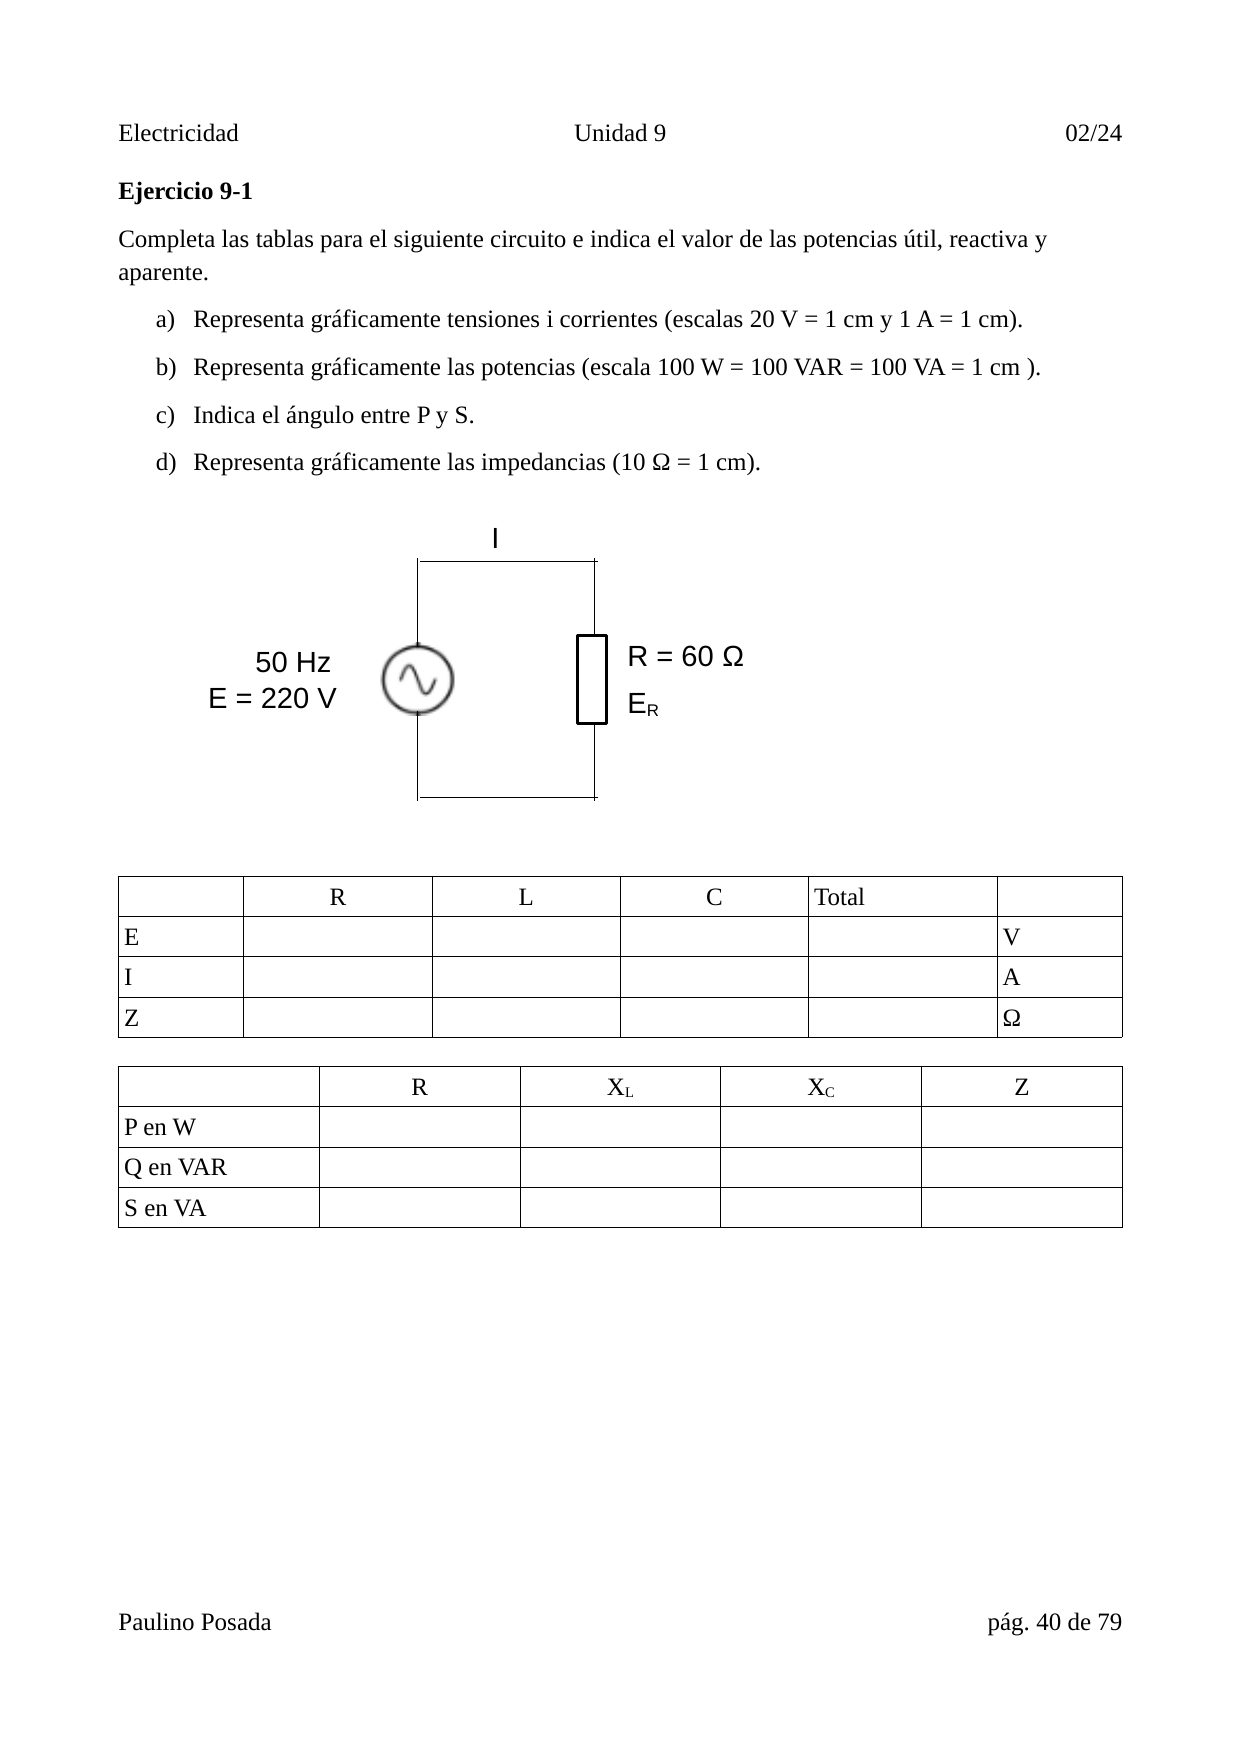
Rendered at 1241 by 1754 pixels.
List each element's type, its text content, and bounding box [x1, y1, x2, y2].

table_cell [621, 957, 808, 997]
table_cell E [119, 917, 243, 956]
table_header R [244, 877, 432, 916]
table_cell [433, 917, 620, 956]
list Representa gráficamente las potencias (escala 100 W = 100 VAR = 100 VA = 1 cm ). [156, 352, 1122, 381]
table_cell [809, 917, 997, 956]
table_cell Z [119, 998, 243, 1037]
table_cell [320, 1188, 520, 1227]
picture [379, 642, 457, 716]
table_cell A [998, 957, 1122, 997]
table_header Total [809, 877, 997, 916]
table_cell Q en VAR [119, 1148, 319, 1187]
list Indica el ángulo entre P y S. [156, 400, 1122, 428]
list Representa gráficamente tensiones i corrientes (escalas 20 V = 1 cm y 1 A = 1 cm). [156, 304, 1122, 333]
list Representa gráficamente las impedancias (10 Ω = 1 cm). [156, 447, 1122, 476]
table_cell [433, 957, 620, 997]
text Ejercicio 9-1 [118, 176, 1122, 205]
table_cell V [998, 917, 1122, 956]
table_cell [809, 957, 997, 997]
table_cell [521, 1148, 720, 1187]
table_cell I [119, 957, 243, 997]
table_cell [621, 998, 808, 1037]
table_cell P en W [119, 1107, 319, 1147]
table_header [119, 1067, 319, 1106]
table_cell [320, 1107, 520, 1147]
table_cell S en VA [119, 1188, 319, 1227]
table_cell [244, 917, 432, 956]
table_cell [244, 957, 432, 997]
table_cell [320, 1148, 520, 1187]
text Completa las tablas para el siguiente circuito e indica el valor de las potencias útil, reactiva y aparente. [118, 224, 1122, 286]
table_header XC [721, 1067, 921, 1106]
table_cell [809, 998, 997, 1037]
table_cell [721, 1107, 921, 1147]
table_header Z [922, 1067, 1122, 1106]
table_header R [320, 1067, 520, 1106]
table_cell [721, 1148, 921, 1187]
table_header C [621, 877, 808, 916]
table_cell [521, 1188, 720, 1227]
table_cell [922, 1148, 1122, 1187]
table_cell [621, 917, 808, 956]
table_cell [244, 998, 432, 1037]
table_cell Ω [998, 998, 1122, 1037]
table_header XL [521, 1067, 720, 1106]
table_header [119, 877, 243, 916]
table_cell [922, 1107, 1122, 1147]
table_header [998, 877, 1122, 916]
table_header L [433, 877, 620, 916]
table_cell [433, 998, 620, 1037]
table_cell [521, 1107, 720, 1147]
table_cell [922, 1188, 1122, 1227]
table_cell [721, 1188, 921, 1227]
